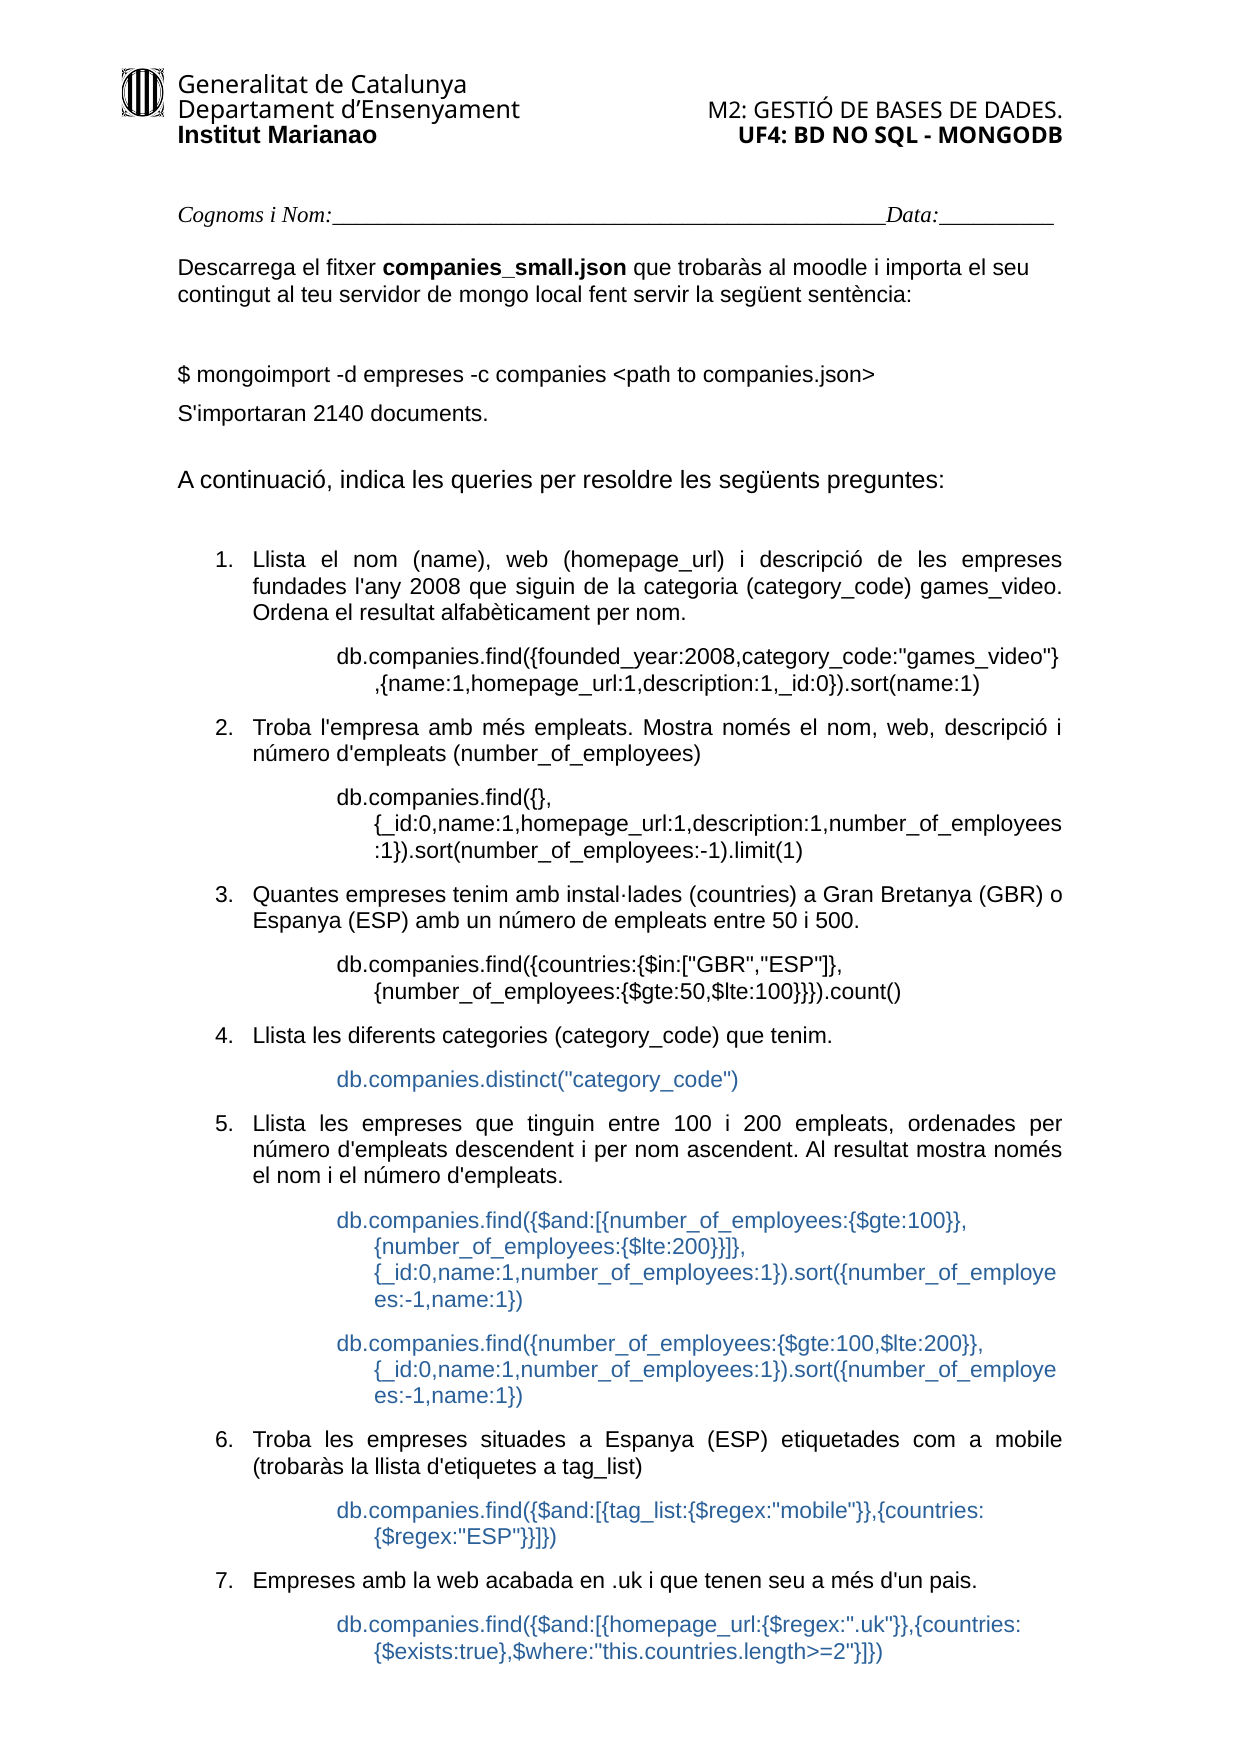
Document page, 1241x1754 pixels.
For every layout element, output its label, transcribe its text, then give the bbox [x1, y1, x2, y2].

text db.companies.find({},{_id:0,name:1,homepage_url:1,description:1,number_of_employees:1}).sort(number_of_employees:-1).limit(1) [336, 784, 1063, 863]
text Descarrega el fitxer companies_small.json que trobaràs al moodle i importa el seu contingut al teu servidor de mongo local fent servir la següent sentència: [177, 254, 1063, 307]
list Troba les empreses situades a Espanya (ESP) etiquetades com a mobile (trobaràs la llista d'etiquetes a tag_list) [215, 1426, 1063, 1479]
text db.companies.find({number_of_employees:{$gte:100,$lte:200}},{_id:0,name:1,number_of_employees:1}).sort({number_of_employees:-1,name:1}) [336, 1330, 1063, 1409]
text db.companies.find({$and:[{tag_list:{$regex:"mobile"}},{countries:{$regex:"ESP"}}]}) [336, 1497, 1063, 1549]
text Cognoms i Nom: Data:__________ [177, 201, 1063, 228]
text A continuació, indica les queries per resoldre les següents preguntes: [177, 465, 1063, 493]
text db.companies.find({founded_year:2008,category_code:"games_video"},{name:1,homepage_url:1,description:1,_id:0}).sort(name:1) [336, 643, 1063, 696]
text db.companies.find({$and:[{number_of_employees:{$gte:100}},{number_of_employees:{$lte:200}}]},{_id:0,name:1,number_of_employees:1}).sort({number_of_employees:-1,name:1}) [336, 1207, 1063, 1312]
list Troba l'empresa amb més empleats. Mostra només el nom, web, descripció i número d'empleats (number_of_employees) [215, 714, 1063, 766]
text $ mongoimport -d empreses -c companies <path to companies.json> [177, 361, 1063, 387]
text db.companies.find({countries:{$in:["GBR","ESP"]},{number_of_employees:{$gte:50,$lte:100}}}).count() [336, 951, 1063, 1004]
list Llista les empreses que tinguin entre 100 i 200 empleats, ordenades per número d'empleats descendent i per nom ascendent. Al resultat mostra només el nom i el número d'empleats. [215, 1110, 1063, 1189]
text db.companies.distinct("category_code") [336, 1066, 1063, 1092]
list Llista les diferents categories (category_code) que tenim. [215, 1022, 1063, 1048]
text S'importaran 2140 documents. [177, 399, 1063, 426]
text db.companies.find({$and:[{homepage_url:{$regex:".uk"}},{countries:{$exists:true},$where:"this.countries.length>=2"}]}) [336, 1611, 1063, 1664]
list Empreses amb la web acabada en .uk i que tenen seu a més d'un pais. [215, 1567, 1063, 1594]
list Quantes empreses tenim amb instal·lades (countries) a Gran Bretanya (GBR) o Espanya (ESP) amb un número de empleats entre 50 i 500. [215, 881, 1063, 933]
picture [121, 68, 164, 117]
list Llista el nom (name), web (homepage_url) i descripció de les empreses fundades l'any 2008 que siguin de la categoria (category_code) games_video. Ordena el resultat alfabèticament per nom. [215, 546, 1063, 626]
